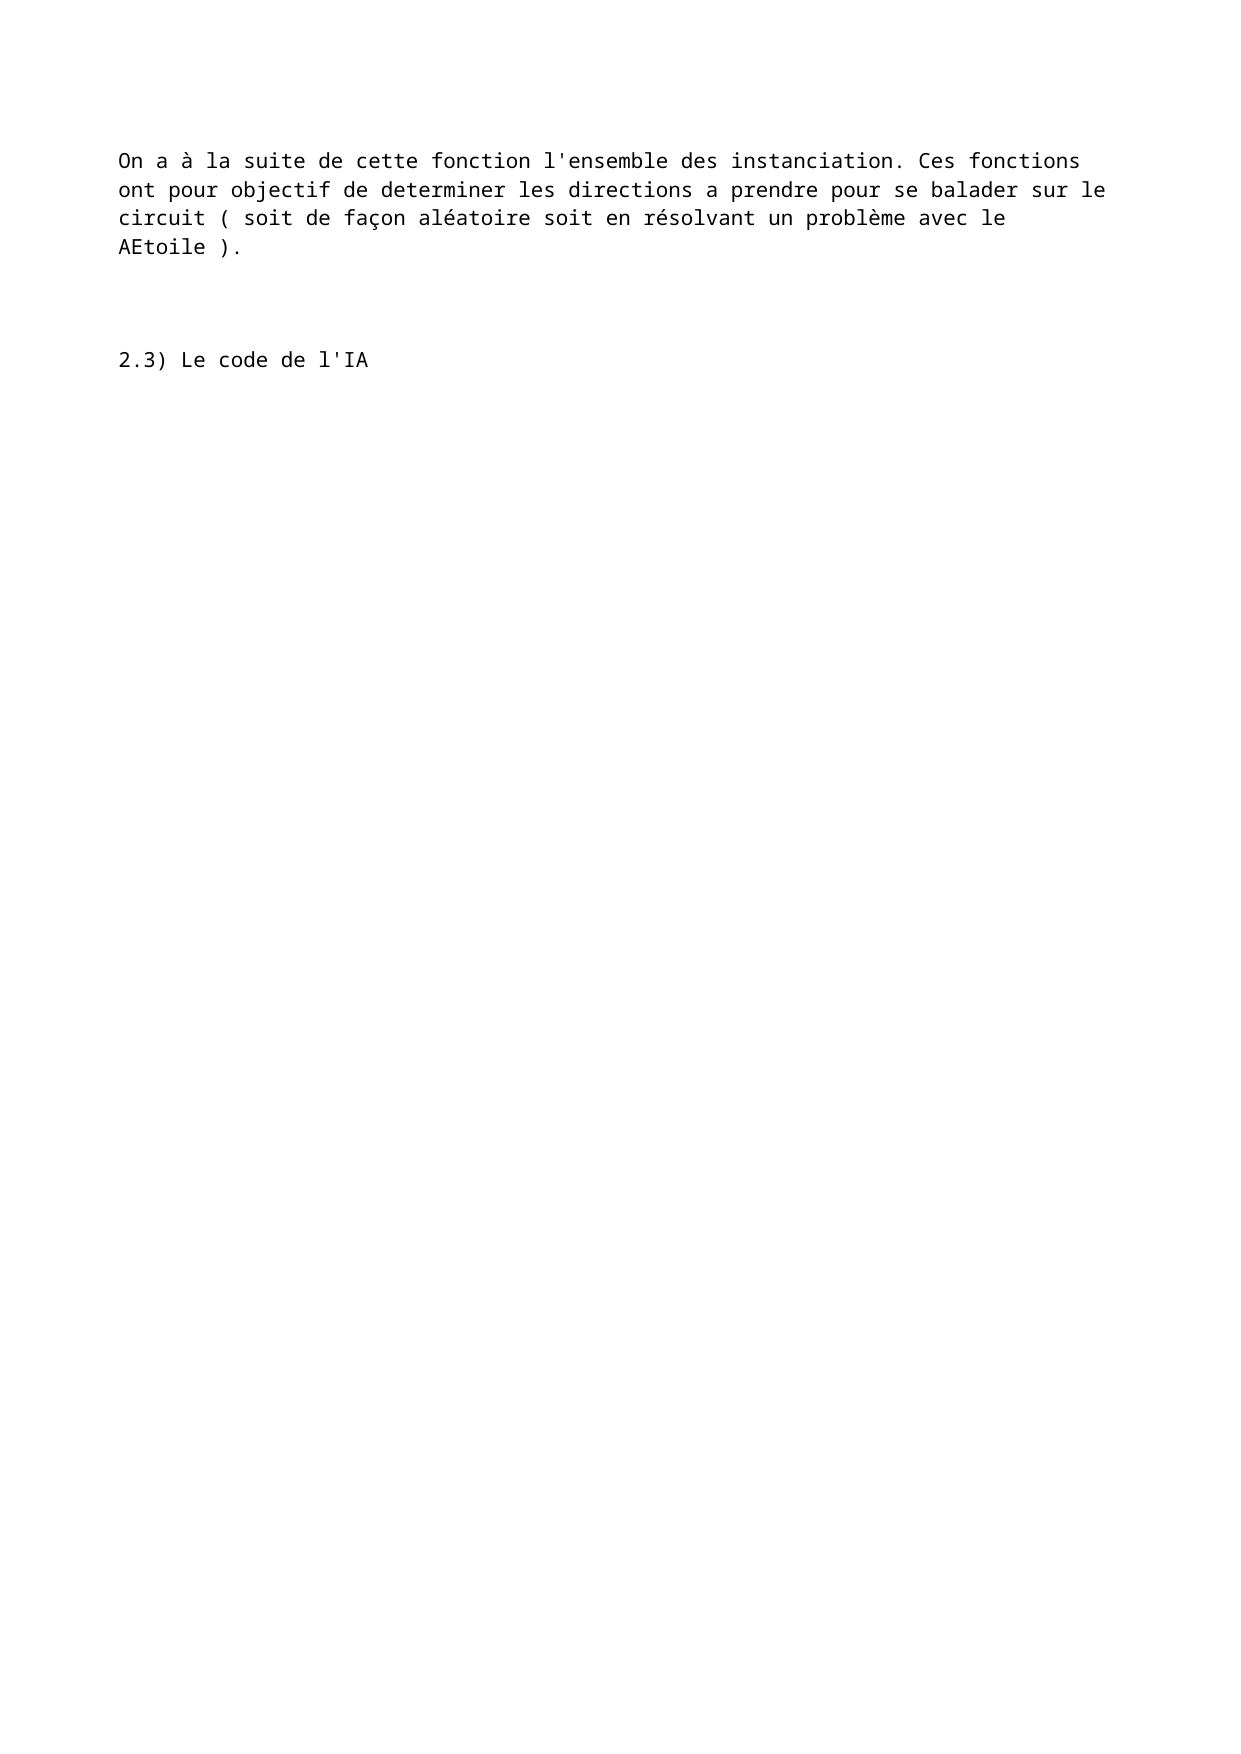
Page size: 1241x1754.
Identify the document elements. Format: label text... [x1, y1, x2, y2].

text 2.3) Le code de l'IA [118, 346, 1122, 374]
text On a à la suite de cette fonction l'ensemble des instanciation. Ces fonctions ont pour objectif de determiner les directions a prendre pour se balader sur le circuit ( soit de façon aléatoire soit en résolvant un problème avec le AEtoile ). [118, 147, 1122, 260]
